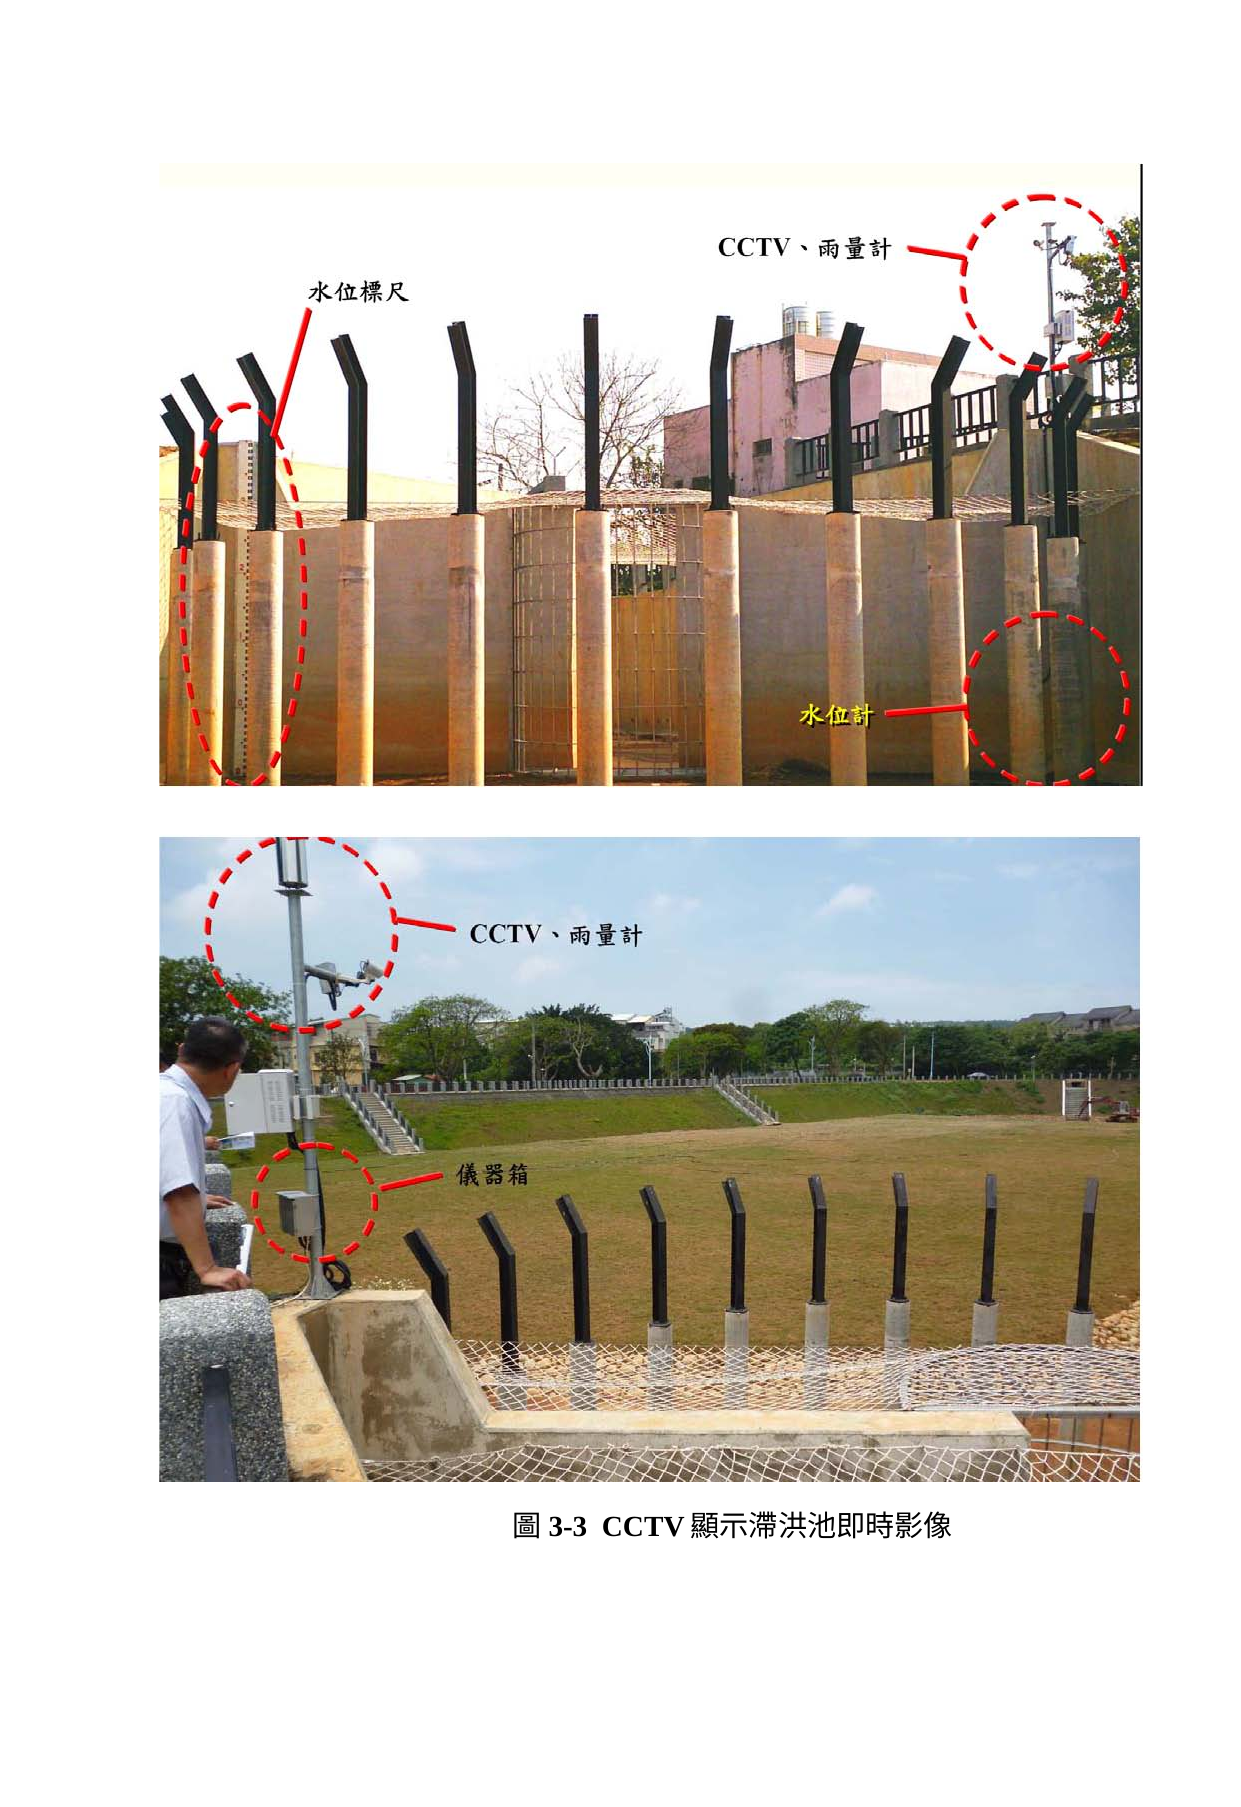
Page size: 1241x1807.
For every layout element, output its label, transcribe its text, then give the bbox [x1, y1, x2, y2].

picture [159, 163, 1143, 1482]
text 圖 3-3 CCTV顯示滯洪池即時影像 [457, 1502, 1008, 1544]
